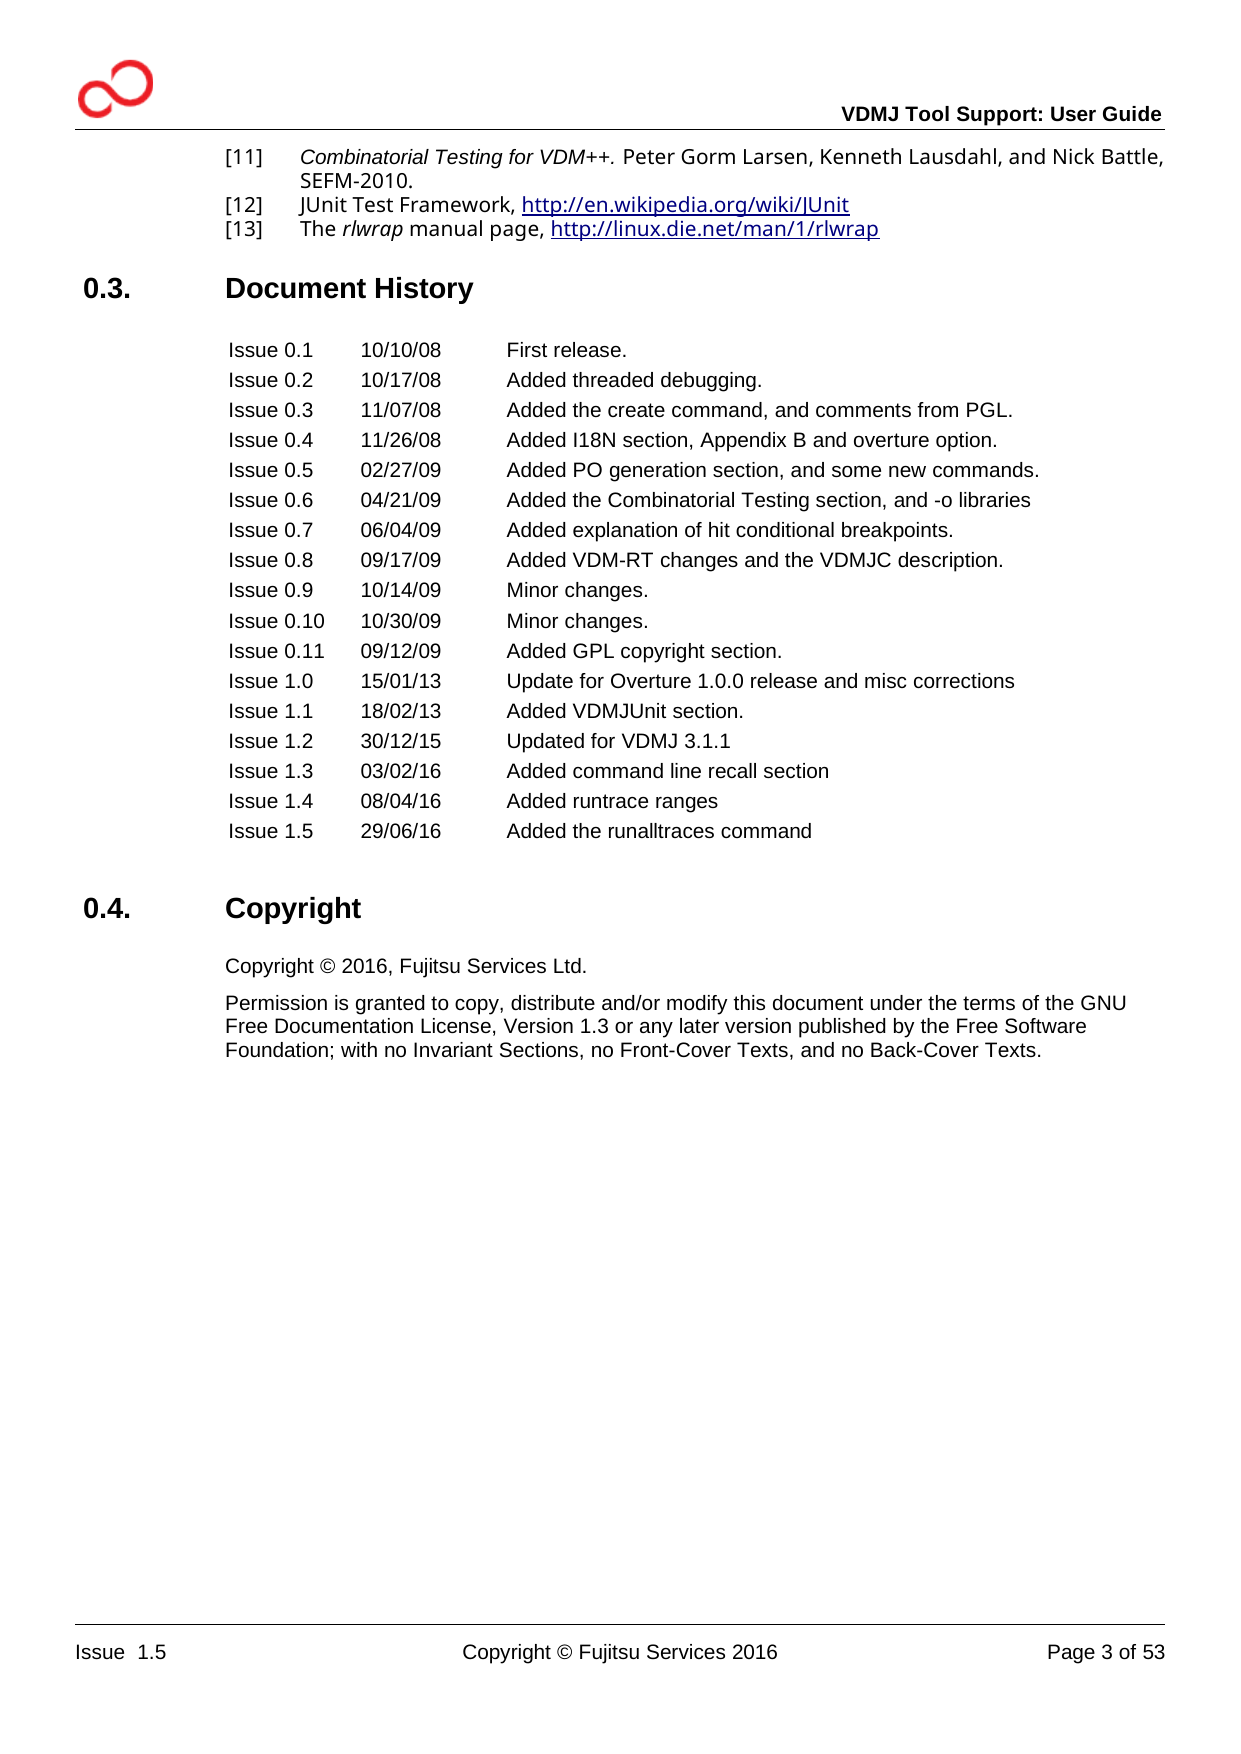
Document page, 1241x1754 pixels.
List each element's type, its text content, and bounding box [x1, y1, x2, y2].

table_cell Issue 0.10 [225, 606, 357, 636]
table_cell Issue 0.2 [225, 365, 357, 395]
table_header First release. [504, 335, 1050, 365]
text Permission is granted to copy, distribute and/or modify this document under the terms of the GNU Free Documentation License, Version 1.3 or any later version published by the Free Software Foundation; with no Invariant Sections, no Front-Cover Texts, and no Back-Cover Texts. [225, 991, 1165, 1063]
table_cell Minor changes. [504, 575, 1050, 606]
text Copyright © 2016, Fujitsu Services Ltd. [225, 954, 1165, 978]
table_header 10/10/08 [358, 335, 503, 365]
picture [78, 52, 153, 128]
table_cell Added PO generation section, and some new commands. [504, 455, 1050, 485]
subtitle Document History [75, 271, 1165, 304]
table_cell Issue 0.7 [225, 515, 357, 545]
table_cell Issue 0.5 [225, 455, 357, 485]
table_cell Minor changes. [504, 606, 1050, 636]
table_cell Issue 0.3 [225, 395, 357, 425]
table_cell 30/12/15 [358, 726, 503, 756]
table_cell Added GPL copyright section. [504, 636, 1050, 666]
table_cell Added runtrace ranges [504, 786, 1050, 816]
list The rlwrap manual page, http://linux.die.net/man/1/rlwrap [225, 217, 1165, 241]
table_cell 17/10/08 [358, 365, 503, 395]
table_cell Issue 1.2 [225, 726, 357, 756]
table_cell Issue 1.0 [225, 666, 357, 696]
table_cell Issue 0.4 [225, 425, 357, 455]
table_cell Update for Overture 1.0.0 release and misc corrections [504, 666, 1050, 696]
table_cell Issue 1.1 [225, 696, 357, 726]
table_cell Issue 0.11 [225, 636, 357, 666]
subtitle Copyright [75, 891, 1165, 924]
table_header Issue 0.1 [225, 335, 357, 365]
table_cell Issue 1.4 [225, 786, 357, 816]
table_cell 27/02/09 [358, 455, 503, 485]
table_cell Added I18N section, Appendix B and overture option. [504, 425, 1050, 455]
table_cell Added explanation of hit conditional breakpoints. [504, 515, 1050, 545]
table_cell Added VDMJUnit section. [504, 696, 1050, 726]
table_cell 08/04/16 [358, 786, 503, 816]
table_cell 21/04/09 [358, 485, 503, 515]
table_cell 07/11/08 [358, 395, 503, 425]
table_cell 15/01/13 [358, 666, 503, 696]
table_cell Updated for VDMJ 3.1.1 [504, 726, 1050, 756]
table_cell Added command line recall section [504, 756, 1050, 786]
table_cell Added the create command, and comments from PGL. [504, 395, 1050, 425]
table_cell 17/09/09 [358, 545, 503, 575]
table_cell 30/10/09 [358, 606, 503, 636]
list JUnit Test Framework, http://en.wikipedia.org/wiki/JUnit [225, 193, 1165, 217]
table_cell Added VDM-RT changes and the VDMJC description. [504, 545, 1050, 575]
table_cell 09/12/09 [358, 636, 503, 666]
table_cell 04/06/09 [358, 515, 503, 545]
table_cell Issue 1.5 [225, 816, 357, 846]
list Combinatorial Testing for VDM++. Peter Gorm Larsen, Kenneth Lausdahl, and Nick Battle, SEFM-2010. [225, 145, 1165, 193]
table_cell 14/10/09 [358, 575, 503, 606]
table_cell 03/02/16 [358, 756, 503, 786]
table_cell Added threaded debugging. [504, 365, 1050, 395]
table_cell 29/06/16 [358, 816, 503, 846]
table_cell Added the Combinatorial Testing section, and -o libraries [504, 485, 1050, 515]
table_cell 18/02/13 [358, 696, 503, 726]
table_cell Issue 0.9 [225, 575, 357, 606]
table_cell Issue 0.6 [225, 485, 357, 515]
table_cell Issue 0.8 [225, 545, 357, 575]
table_cell 26/11/08 [358, 425, 503, 455]
table_cell Issue 1.3 [225, 756, 357, 786]
table_cell Added the runalltraces command [504, 816, 1050, 846]
